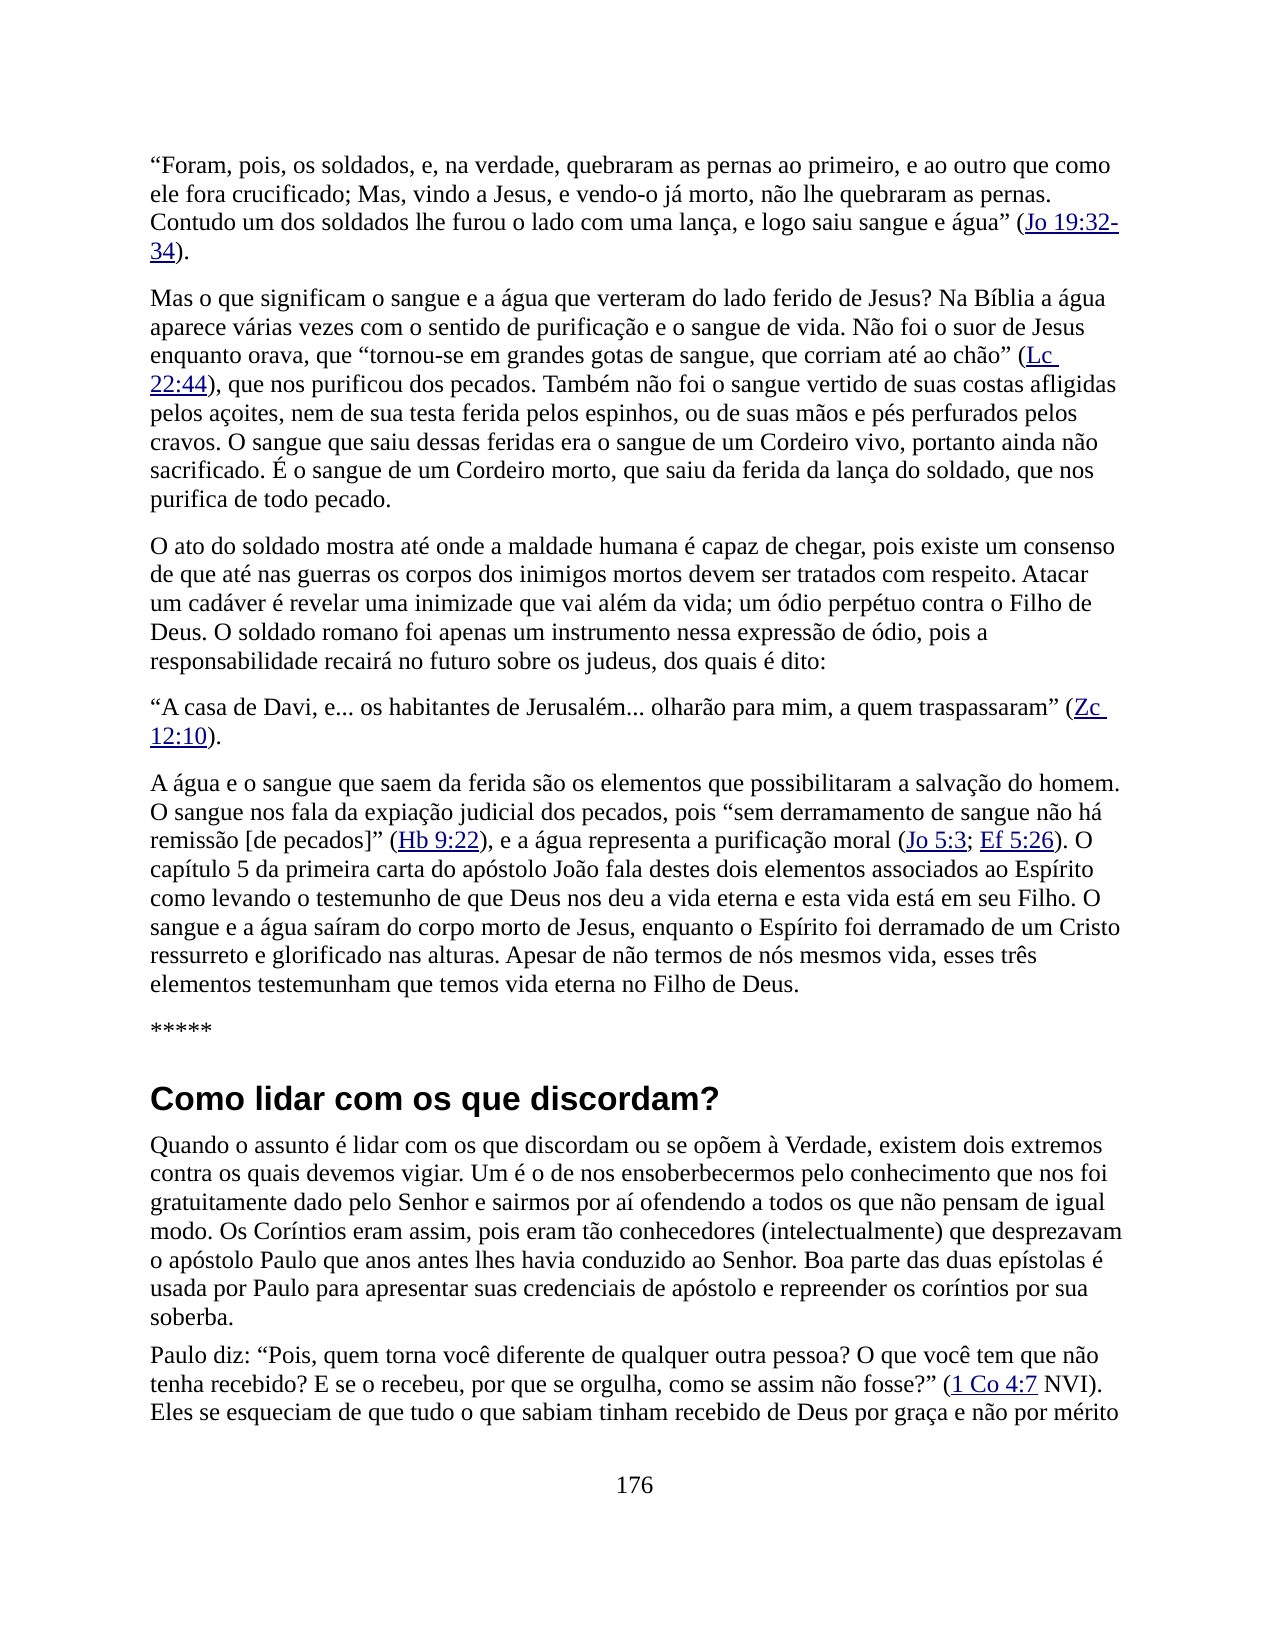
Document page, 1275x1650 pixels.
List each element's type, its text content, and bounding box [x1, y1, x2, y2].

text Quando o assunto é lidar com os que discordam ou se opõem à Verdade, existem dois extremos contra os quais devemos vigiar. Um é o de nos ensoberbecermos pelo conhecimento que nos foi gratuitamente dado pelo Senhor e sairmos por aí ofendendo a todos os que não pensam de igual modo. Os Coríntios eram assim, pois eram tão conhecedores (intelectualmente) que desprezavam o apóstolo Paulo que anos antes lhes havia conduzido ao Senhor. Boa parte das duas epístolas é usada por Paulo para apresentar suas credenciais de apóstolo e repreender os coríntios por sua soberba. [150, 1130, 1125, 1331]
text “Foram, pois, os soldados, e, na verdade, quebraram as pernas ao primeiro, e ao outro que como ele fora crucificado; Mas, vindo a Jesus, e vendo-o já morto, não lhe quebraram as pernas. Contudo um dos soldados lhe furou o lado com uma lança, e logo saiu sangue e água” (Jo 19:32-34). [150, 150, 1125, 265]
text ***** [150, 1016, 1125, 1044]
text Paulo diz: “Pois, quem torna você diferente de qualquer outra pessoa? O que você tem que não tenha recebido? E se o recebeu, por que se orgulha, como se assim não fosse?” (1 Co 4:7 NVI). Eles se esqueciam de que tudo o que sabiam tinham recebido de Deus por graça e não por mérito [150, 1340, 1125, 1426]
subtitle Como lidar com os que discordam? [150, 1078, 1125, 1117]
text Mas o que significam o sangue e a água que verteram do lado ferido de Jesus? Na Bíblia a água aparece várias vezes com o sentido de purificação e o sangue de vida. Não foi o suor de Jesus enquanto orava, que “tornou-se em grandes gotas de sangue, que corriam até ao chão” (Lc 22:44), que nos purificou dos pecados. Também não foi o sangue vertido de suas costas afligidas pelos açoites, nem de sua testa ferida pelos espinhos, ou de suas mãos e pés perfurados pelos cravos. O sangue que saiu dessas feridas era o sangue de um Cordeiro vivo, portanto ainda não sacrificado. É o sangue de um Cordeiro morto, que saiu da ferida da lança do soldado, que nos purifica de todo pecado. [150, 283, 1125, 513]
text O ato do soldado mostra até onde a maldade humana é capaz de chegar, pois existe um consenso de que até nas guerras os corpos dos inimigos mortos devem ser tratados com respeito. Atacar um cadáver é revelar uma inimizade que vai além da vida; um ódio perpétuo contra o Filho de Deus. O soldado romano foi apenas um instrumento nessa expressão de ódio, pois a responsabilidade recairá no futuro sobre os judeus, dos quais é dito: [150, 531, 1125, 674]
text “A casa de Davi, e... os habitantes de Jerusalém... olharão para mim, a quem traspassaram” (Zc 12:10). [150, 692, 1125, 750]
text A água e o sangue que saem da ferida são os elementos que possibilitaram a salvação do homem. O sangue nos fala da expiação judicial dos pecados, pois “sem derramamento de sangue não há remissão [de pecados]” (Hb 9:22), e a água representa a purificação moral (Jo 5:3; Ef 5:26). O capítulo 5 da primeira carta do apóstolo João fala destes dois elementos associados ao Espírito como levando o testemunho de que Deus nos deu a vida eterna e esta vida está em seu Filho. O sangue e a água saíram do corpo morto de Jesus, enquanto o Espírito foi derramado de um Cristo ressurreto e glorificado nas alturas. Apesar de não termos de nós mesmos vida, esses três elementos testemunham que temos vida eterna no Filho de Deus. [150, 768, 1125, 998]
